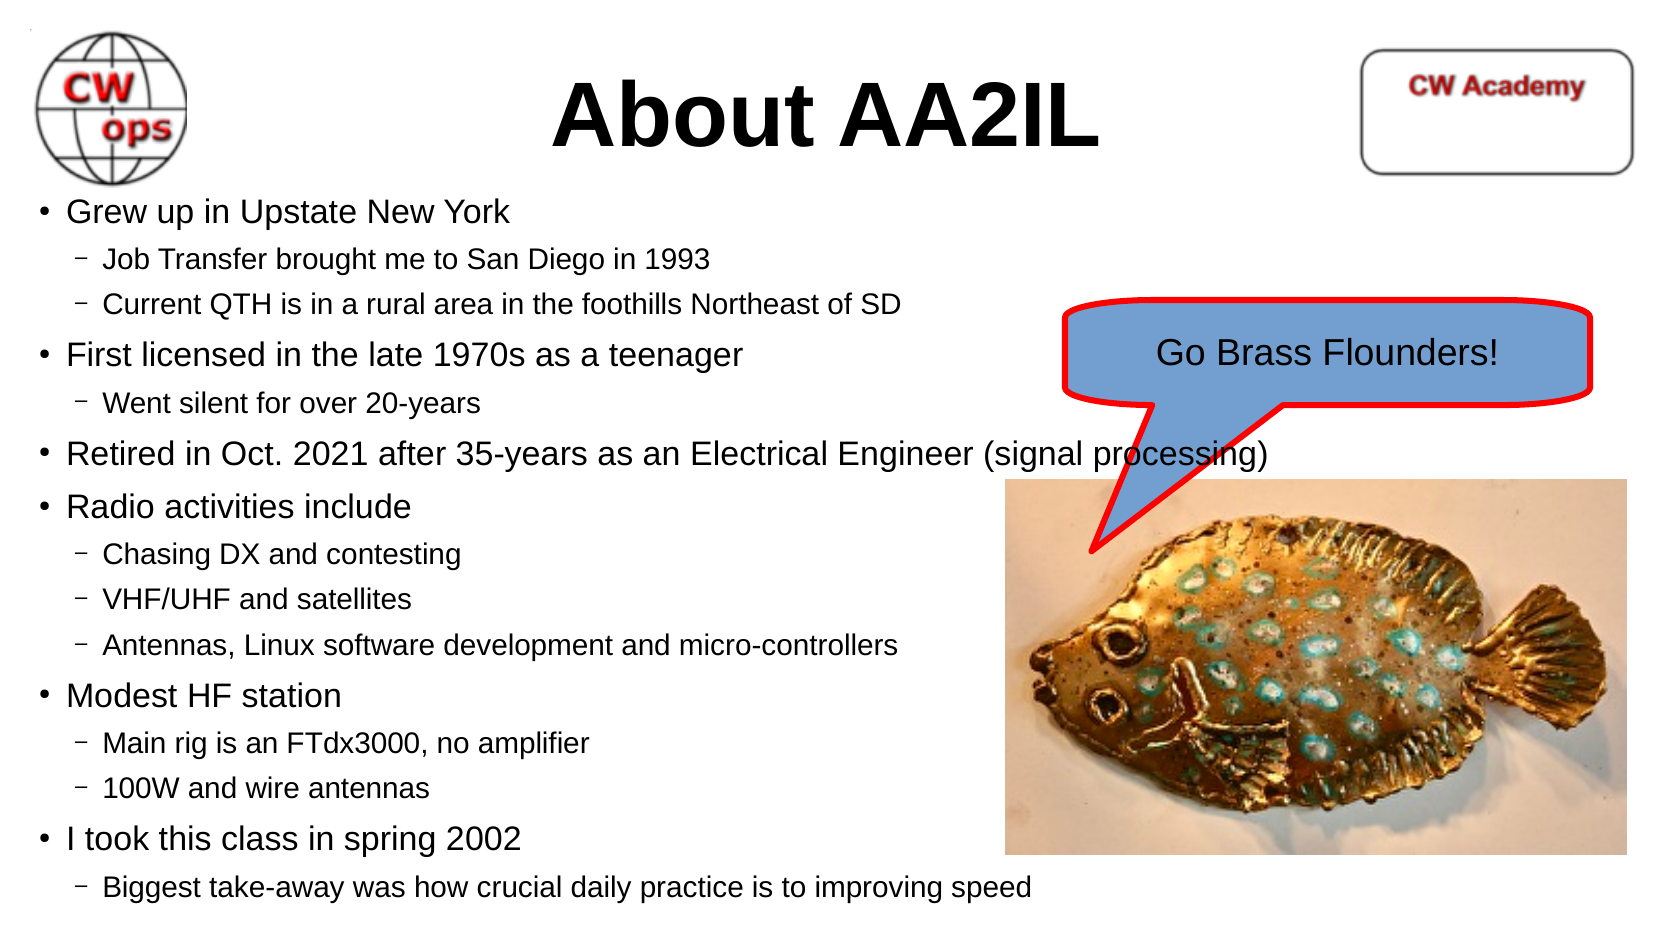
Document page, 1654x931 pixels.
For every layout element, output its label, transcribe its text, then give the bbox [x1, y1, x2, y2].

list Grew up in Upstate New York Job Transfer brought me to San Diego in 1993 Current QTH is in a rural area in the foothills Northeast of SD First licensed in the late 1970s as a teenager Went silent for over 20-years Retired in Oct. 2021 after 35-years as an Electrical Engineer (signal processing) Radio activities include Chasing DX and contesting VHF/UHF and satellites Antennas, Linux software development and micro-controllers Modest HF station Main rig is an FTdx3000, no amplifier 100W and wire antennas I took this class in spring 2002 Biggest take-away was how crucial daily practice is to improving speed [30, 192, 1591, 916]
title About AA2IL [82, 37, 1571, 192]
picture [1591, 479, 1627, 856]
picture [30, 29, 187, 192]
picture [1571, 37, 1640, 186]
